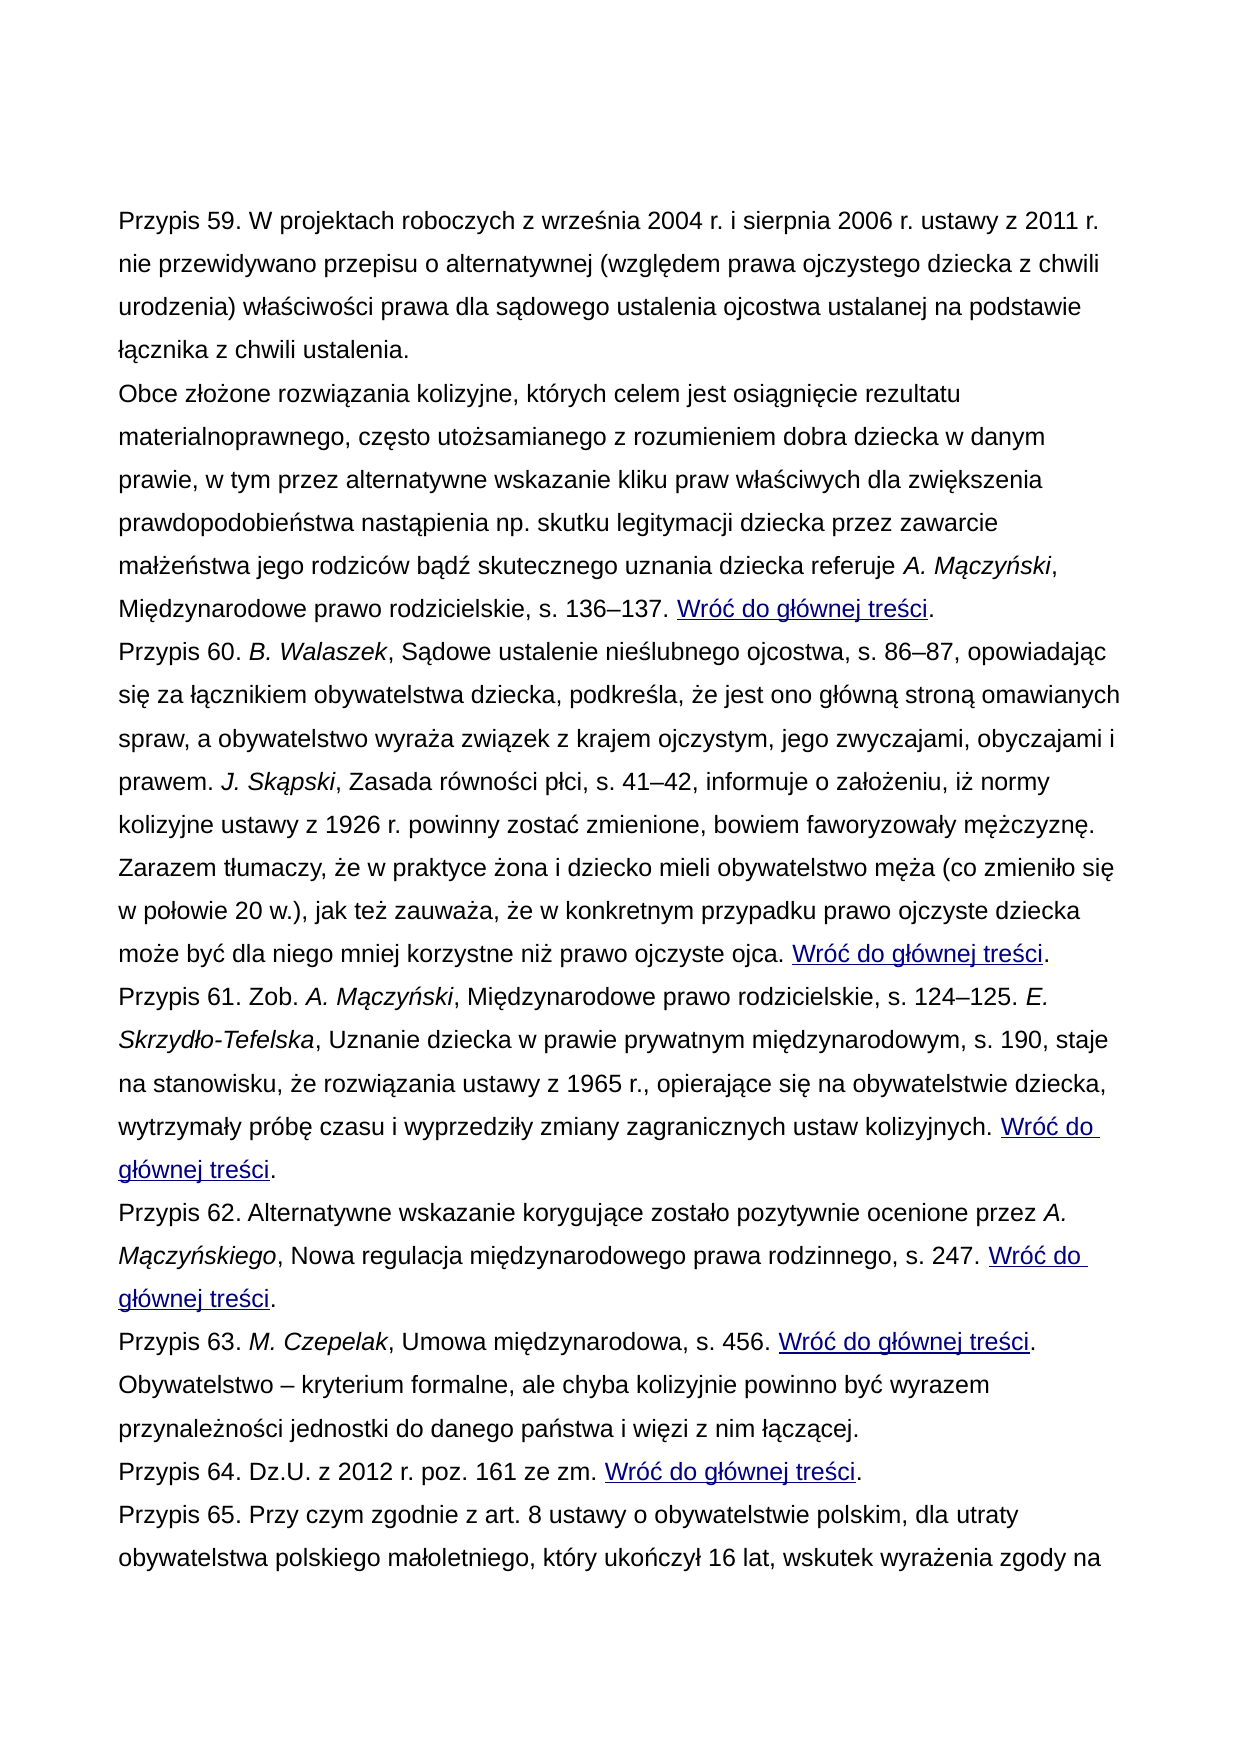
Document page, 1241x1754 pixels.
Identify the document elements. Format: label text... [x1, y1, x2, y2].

text Obce złożone rozwiązania kolizyjne, których celem jest osiągnięcie rezultatu materialnoprawnego, często utożsamianego z rozumieniem dobra dziecka w danym prawie, w tym przez alternatywne wskazanie kliku praw właściwych dla zwiększenia prawdopodobieństwa nastąpienia np. skutku legitymacji dziecka przez zawarcie małżeństwa jego rodziców bądź skutecznego uznania dziecka referuje A. Mączyński, Międzynarodowe prawo rodzicielskie, s. 136–137. Wróć do głównej treści. [118, 379, 1122, 623]
text Przypis 59. W projektach roboczych z września 2004 r. i sierpnia 2006 r. ustawy z 2011 r. nie przewidywano przepisu o alternatywnej (względem prawa ojczystego dziecka z chwili urodzenia) właściwości prawa dla sądowego ustalenia ojcostwa ustalanej na podstawie łącznika z chwili ustalenia. [118, 206, 1122, 364]
text Przypis 61. Zob. A. Mączyński, Międzynarodowe prawo rodzicielskie, s. 124–125. E. Skrzydło-Tefelska, Uznanie dziecka w prawie prywatnym międzynarodowym, s. 190, staje na stanowisku, że rozwiązania ustawy z 1965 r., opierające się na obywatelstwie dziecka, wytrzymały próbę czasu i wyprzedziły zmiany zagranicznych ustaw kolizyjnych. Wróć do głównej treści. [118, 982, 1122, 1184]
text Przypis 65. Przy czym zgodnie z art. 8 ustawy o obywatelstwie polskim, dla utraty obywatelstwa polskiego małoletniego, który ukończył 16 lat, wskutek wyrażenia zgody na [118, 1500, 1122, 1572]
text Przypis 60. B. Walaszek, Sądowe ustalenie nieślubnego ojcostwa, s. 86–87, opowiadając się za łącznikiem obywatelstwa dziecka, podkreśla, że jest ono główną stroną omawianych spraw, a obywatelstwo wyraża związek z krajem ojczystym, jego zwyczajami, obyczajami i prawem. J. Skąpski, Zasada równości płci, s. 41–42, informuje o założeniu, iż normy kolizyjne ustawy z 1926 r. powinny zostać zmienione, bowiem faworyzowały mężczyznę. Zarazem tłumaczy, że w praktyce żona i dziecko mieli obywatelstwo męża (co zmieniło się w połowie 20 w.), jak też zauważa, że w konkretnym przypadku prawo ojczyste dziecka może być dla niego mniej korzystne niż prawo ojczyste ojca. Wróć do głównej treści. [118, 637, 1122, 968]
text Obywatelstwo – kryterium formalne, ale chyba kolizyjnie powinno być wyrazem przynależności jednostki do danego państwa i więzi z nim łączącej. [118, 1371, 1122, 1442]
text Przypis 64. Dz.U. z 2012 r. poz. 161 ze zm. Wróć do głównej treści. [118, 1457, 1122, 1486]
text Przypis 62. Alternatywne wskazanie korygujące zostało pozytywnie ocenione przez A. Mączyńskiego, Nowa regulacja międzynarodowego prawa rodzinnego, s. 247. Wróć do głównej treści. [118, 1198, 1122, 1313]
text Przypis 63. M. Czepelak, Umowa międzynarodowa, s. 456. Wróć do głównej treści. [118, 1327, 1122, 1356]
